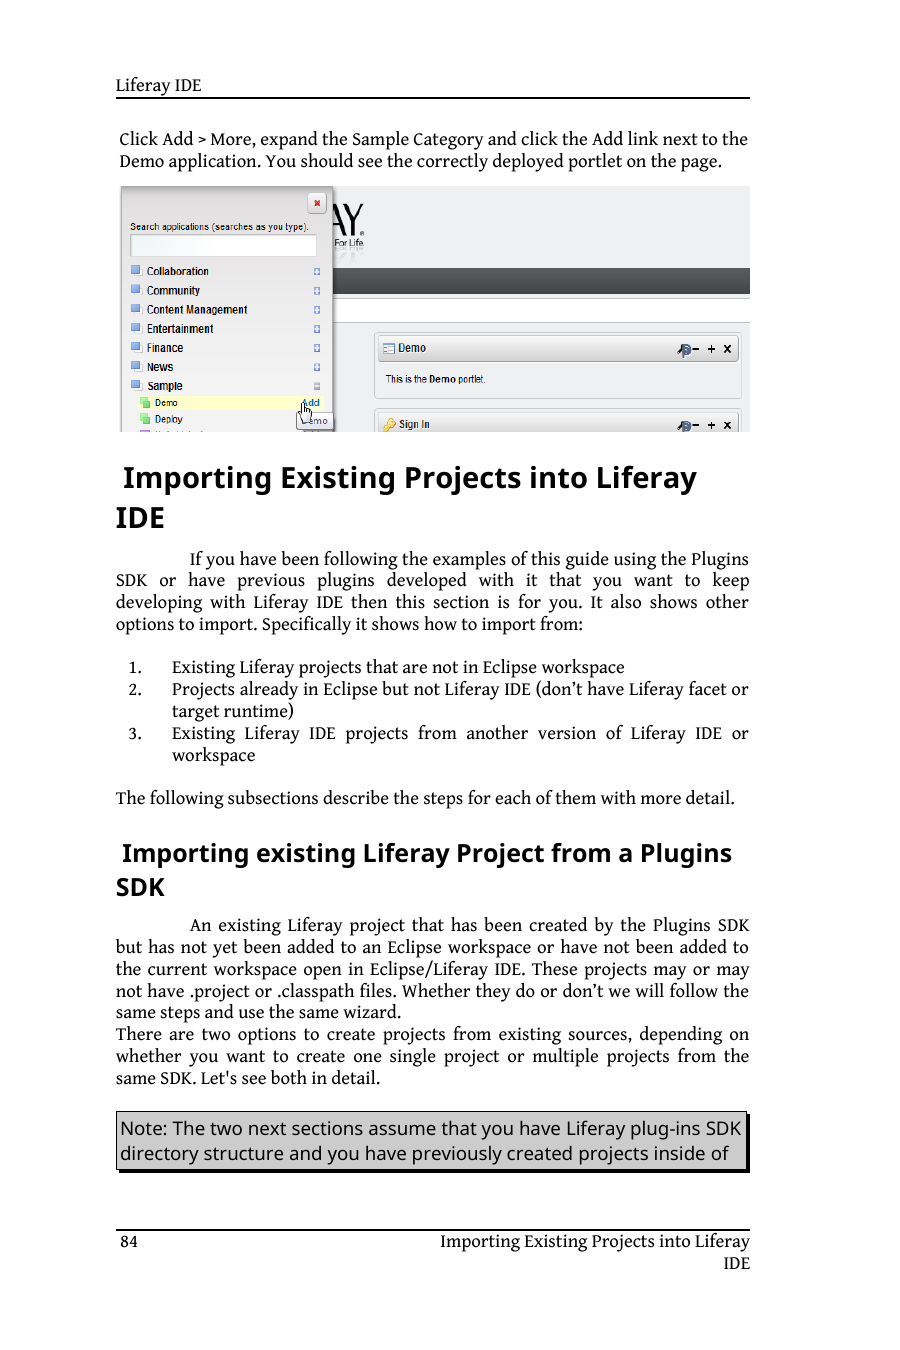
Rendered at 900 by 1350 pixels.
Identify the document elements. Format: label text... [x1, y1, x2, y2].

subtitle Importing Existing Projects into Liferay IDE [116, 457, 750, 537]
list Projects already in Eclipse but not Liferay IDE (don’t have Liferay facet or target runtime) [128, 679, 750, 723]
subtitle Importing existing Liferay Project from a Plugins SDK [116, 835, 750, 903]
text Click Add > More, expand the Sample Category and click the Add link next to the Demo application. You should see the correctly deployed portlet on the page. [119, 129, 750, 186]
text There are two options to create projects from existing sources, depending on whether you want to create one single project or multiple projects from the same SDK. Let's see both in detail. [116, 1024, 750, 1089]
text Note: The two next sections assume that you have Liferay plug-ins SDK directory structure and you have previously created projects inside of [117, 1112, 746, 1169]
text An existing Liferay project that has been created by the Plugins SDK but has not yet been added to an Eclipse workspace or have not been added to the current workspace open in Eclipse/Liferay IDE. These projects may or may not have .project or .classpath files. Whether they do or don’t we will follow the same steps and use the same wizard. [116, 915, 750, 1024]
list Existing Liferay projects that are not in Eclipse workspace [128, 657, 750, 679]
picture [119, 186, 750, 432]
list Existing Liferay IDE projects from another version of Liferay IDE or workspace [128, 723, 750, 766]
text The following subsections describe the steps for each of them with more detail. [116, 788, 750, 810]
text If you have been following the examples of this guide using the Plugins SDK or have previous plugins developed with it that you want to keep developing with Liferay IDE then this section is for you. It also shows other options to import. Specifically it shows how to import from: [116, 549, 750, 636]
